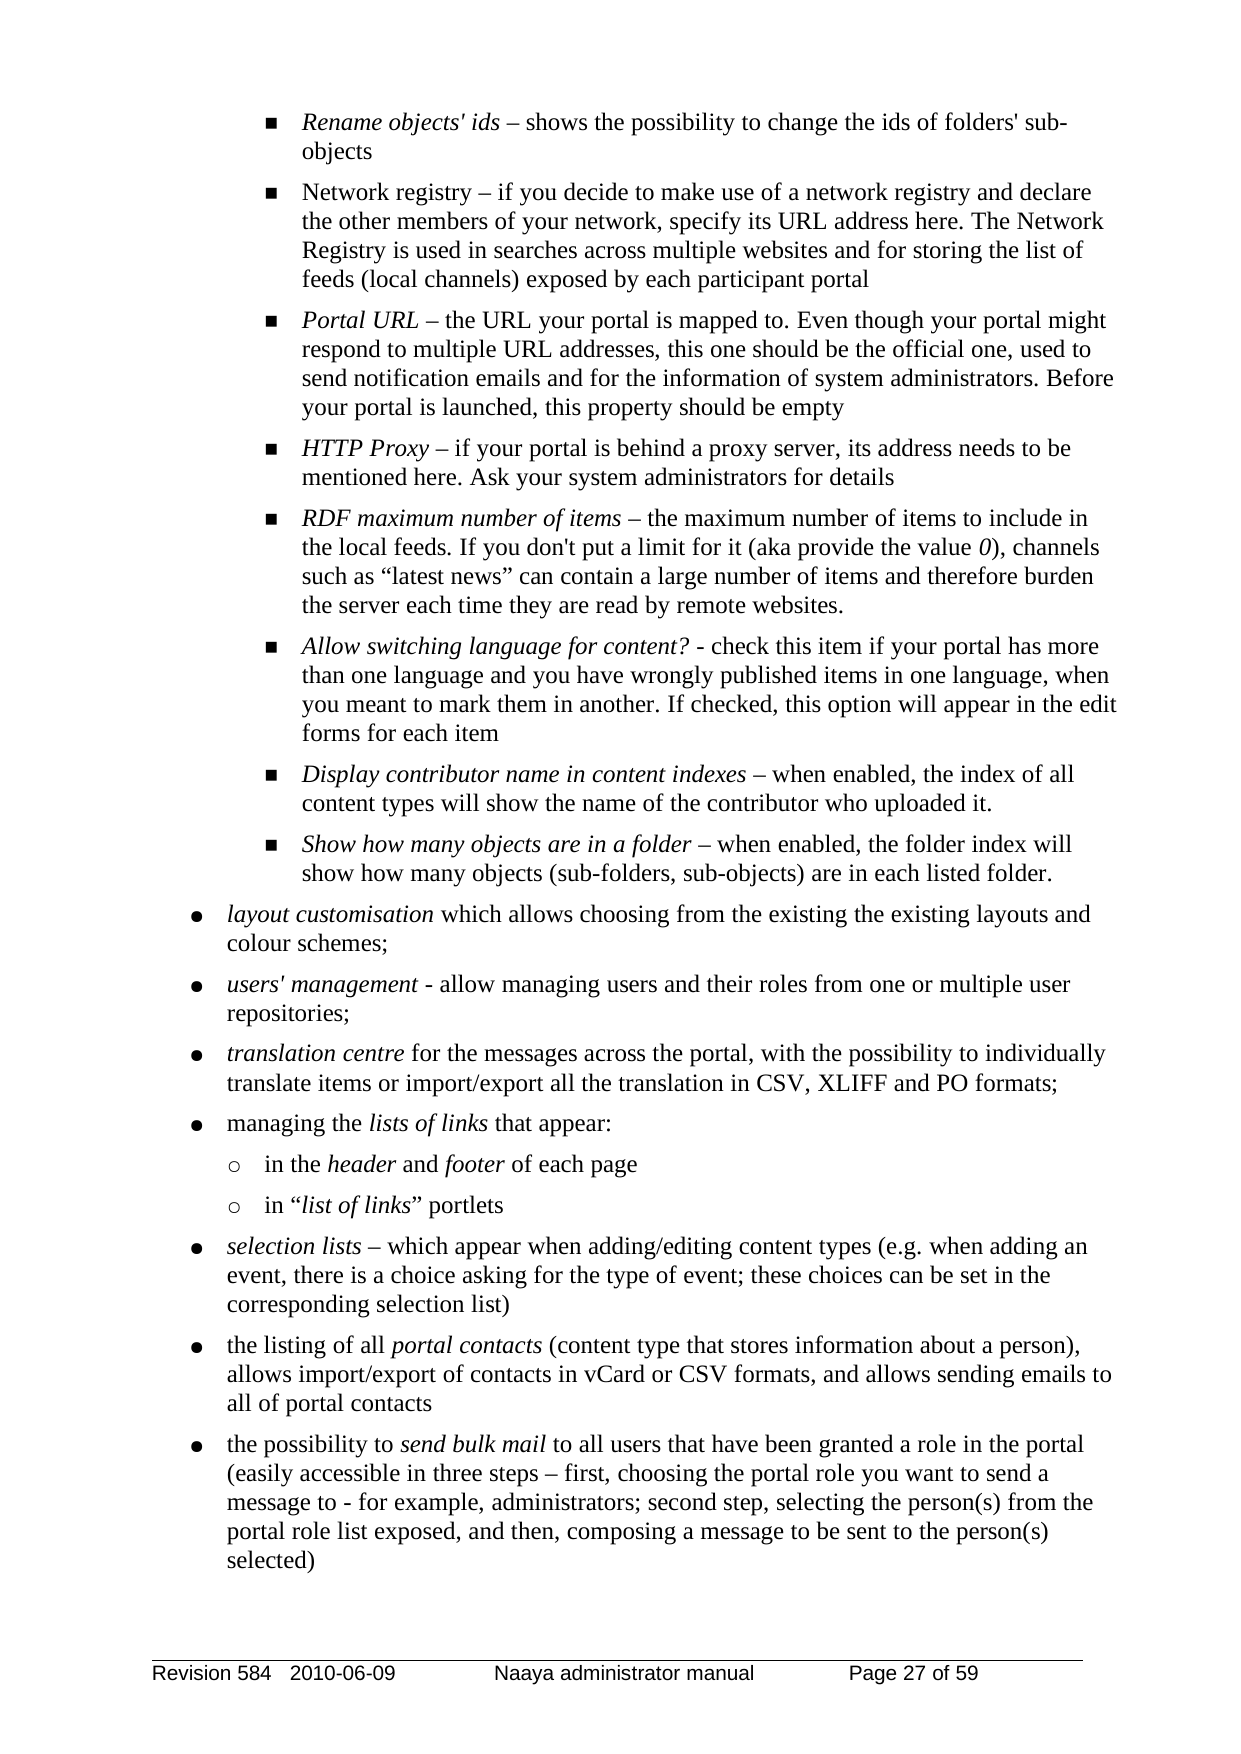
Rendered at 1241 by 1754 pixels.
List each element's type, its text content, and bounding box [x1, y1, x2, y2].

list HTTP Proxy – if your portal is behind a proxy server, its address needs to be mentioned here. Ask your system administrators for details [264, 433, 1120, 491]
list the listing of all portal contacts (content type that stores information about a person), allows import/export of contacts in vCard or CSV formats, and allows sending emails to all of portal contacts [189, 1330, 1120, 1417]
list Portal URL – the URL your portal is mapped to. Even though your portal might respond to multiple URL addresses, this one should be the official one, used to send notification emails and for the information of system administrators. Before your portal is launched, this property should be empty [264, 305, 1120, 421]
list Display contributor name in content indexes – when enabled, the index of all content types will show the name of the contributor who uploaded it. [264, 759, 1120, 817]
list Show how many objects are in a folder – when enabled, the folder index will show how many objects (sub-folders, sub-objects) are in each listed folder. [264, 829, 1120, 887]
list layout customisation which allows choosing from the existing the existing layouts and colour schemes; [189, 898, 1120, 957]
list Rename objects' ids – shows the possibility to change the ids of folders' sub-objects [264, 107, 1120, 165]
list selection lists – which appear when adding/editing content types (e.g. when adding an event, there is a choice asking for the type of event; these choices can be set in the corresponding selection list) [189, 1231, 1120, 1318]
list translation centre for the messages across the portal, with the possibility to individually translate items or import/export all the translation in CSV, XLIFF and PO formats; [189, 1038, 1120, 1096]
list Allow switching language for content? - check this item if your portal has more than one language and you have wrongly published items in one language, when you meant to mark them in another. If checked, this option will appear in the edit forms for each item [264, 631, 1120, 747]
list in “list of links” portlets [227, 1190, 1120, 1219]
list the possibility to send bulk mail to all users that have been granted a role in the portal (easily accessible in three steps – first, choosing the portal role you want to send a message to - for example, administrators; second step, selecting the person(s) from the portal role list exposed, and then, composing a message to be sent to the person(s) selected) [189, 1429, 1120, 1574]
list managing the lists of links that appear: [189, 1108, 1120, 1137]
list in the header and footer of each page [227, 1149, 1120, 1178]
list RDF maximum number of items – the maximum number of items to include in the local feeds. If you don't put a limit for it (aka provide the value 0), channels such as “latest news” can contain a large number of items and therefore burden the server each time they are read by remote websites. [264, 503, 1120, 619]
list users' management - allow managing users and their roles from one or multiple user repositories; [189, 968, 1120, 1027]
list Network registry – if you decide to make use of a network registry and declare the other members of your network, specify its URL address here. The Network Registry is used in searches across multiple websites and for storing the list of feeds (local channels) exposed by each participant portal [264, 177, 1120, 293]
